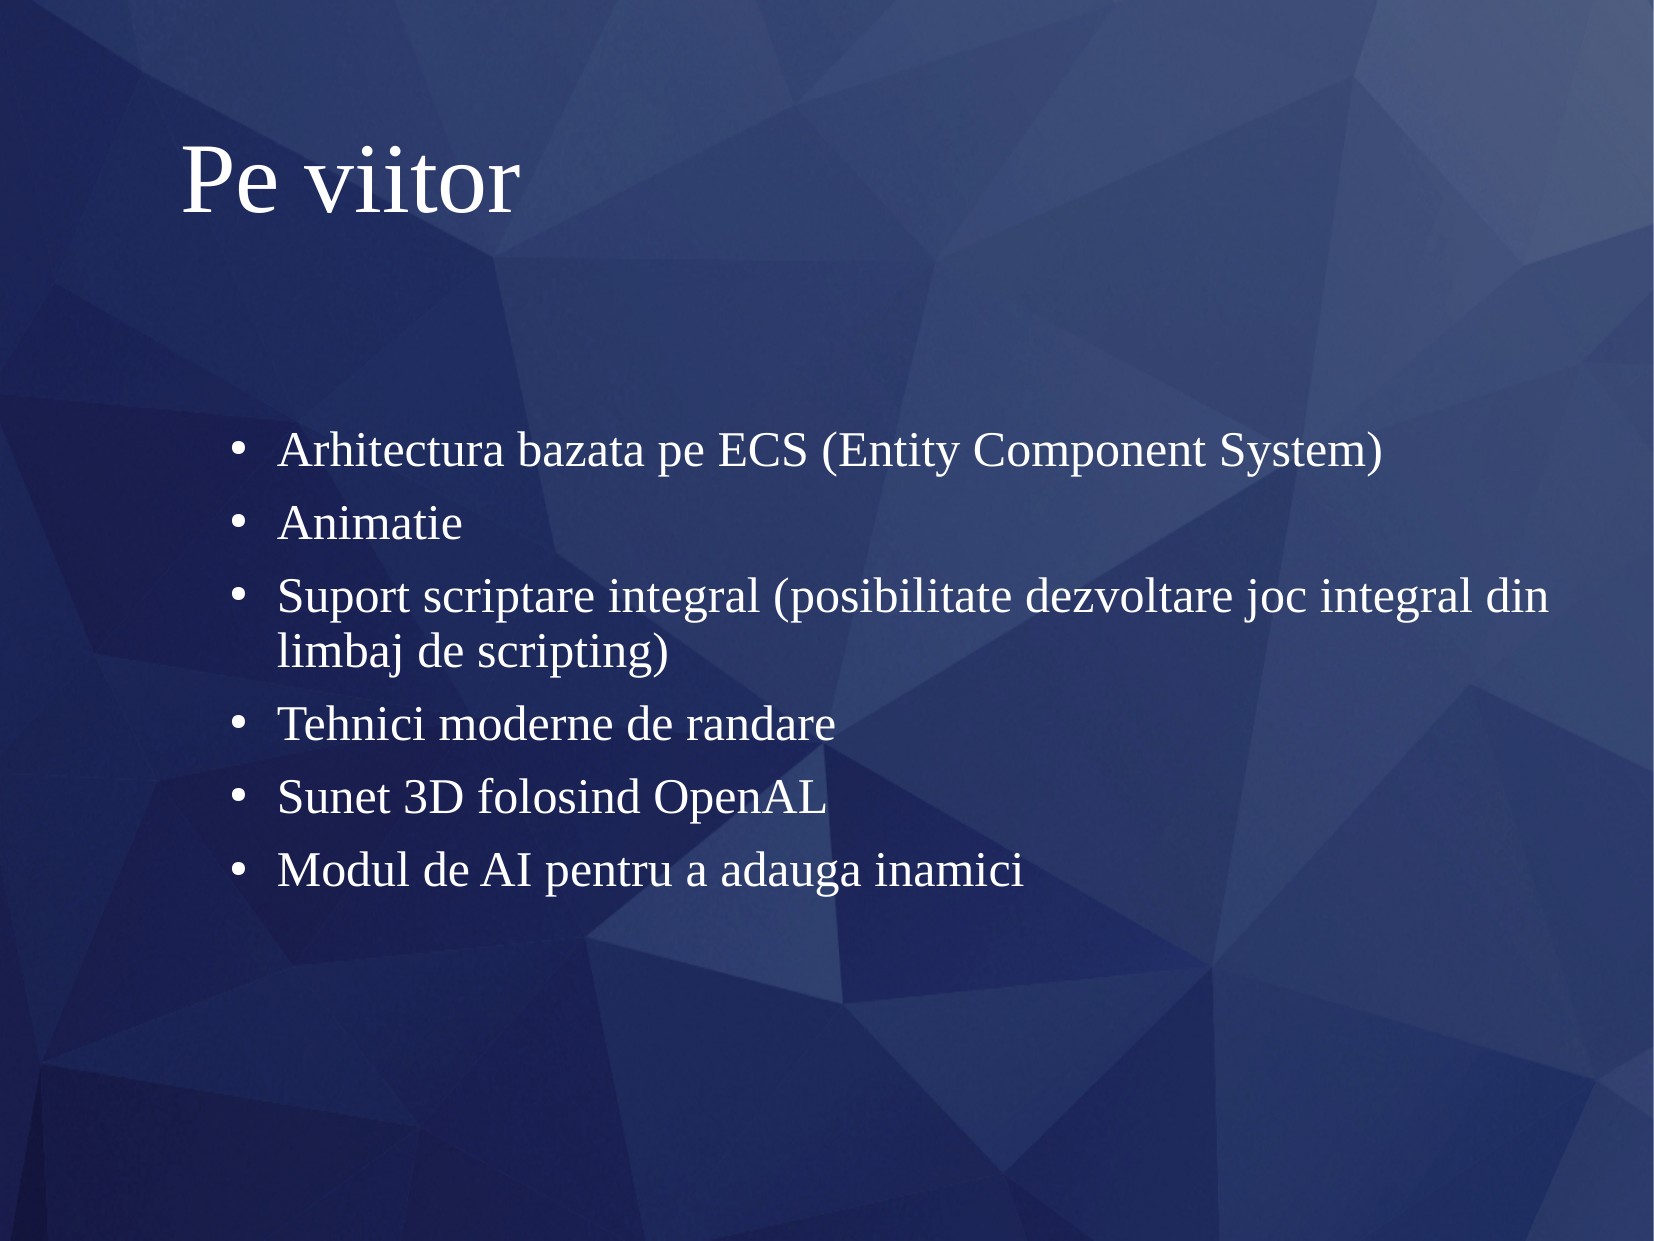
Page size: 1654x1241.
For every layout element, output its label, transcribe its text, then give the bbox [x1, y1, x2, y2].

title Pe viitor [180, 75, 751, 283]
list Arhitectura bazata pe ECS (Entity Component System) Animatie Suport scriptare integral (posibilitate dezvoltare joc integral din limbaj de scripting) Tehnici moderne de randare Sunet 3D folosind OpenAL Modul de AI pentru a adauga inamici [64, 330, 1576, 1111]
picture [0, 0, 1654, 1241]
